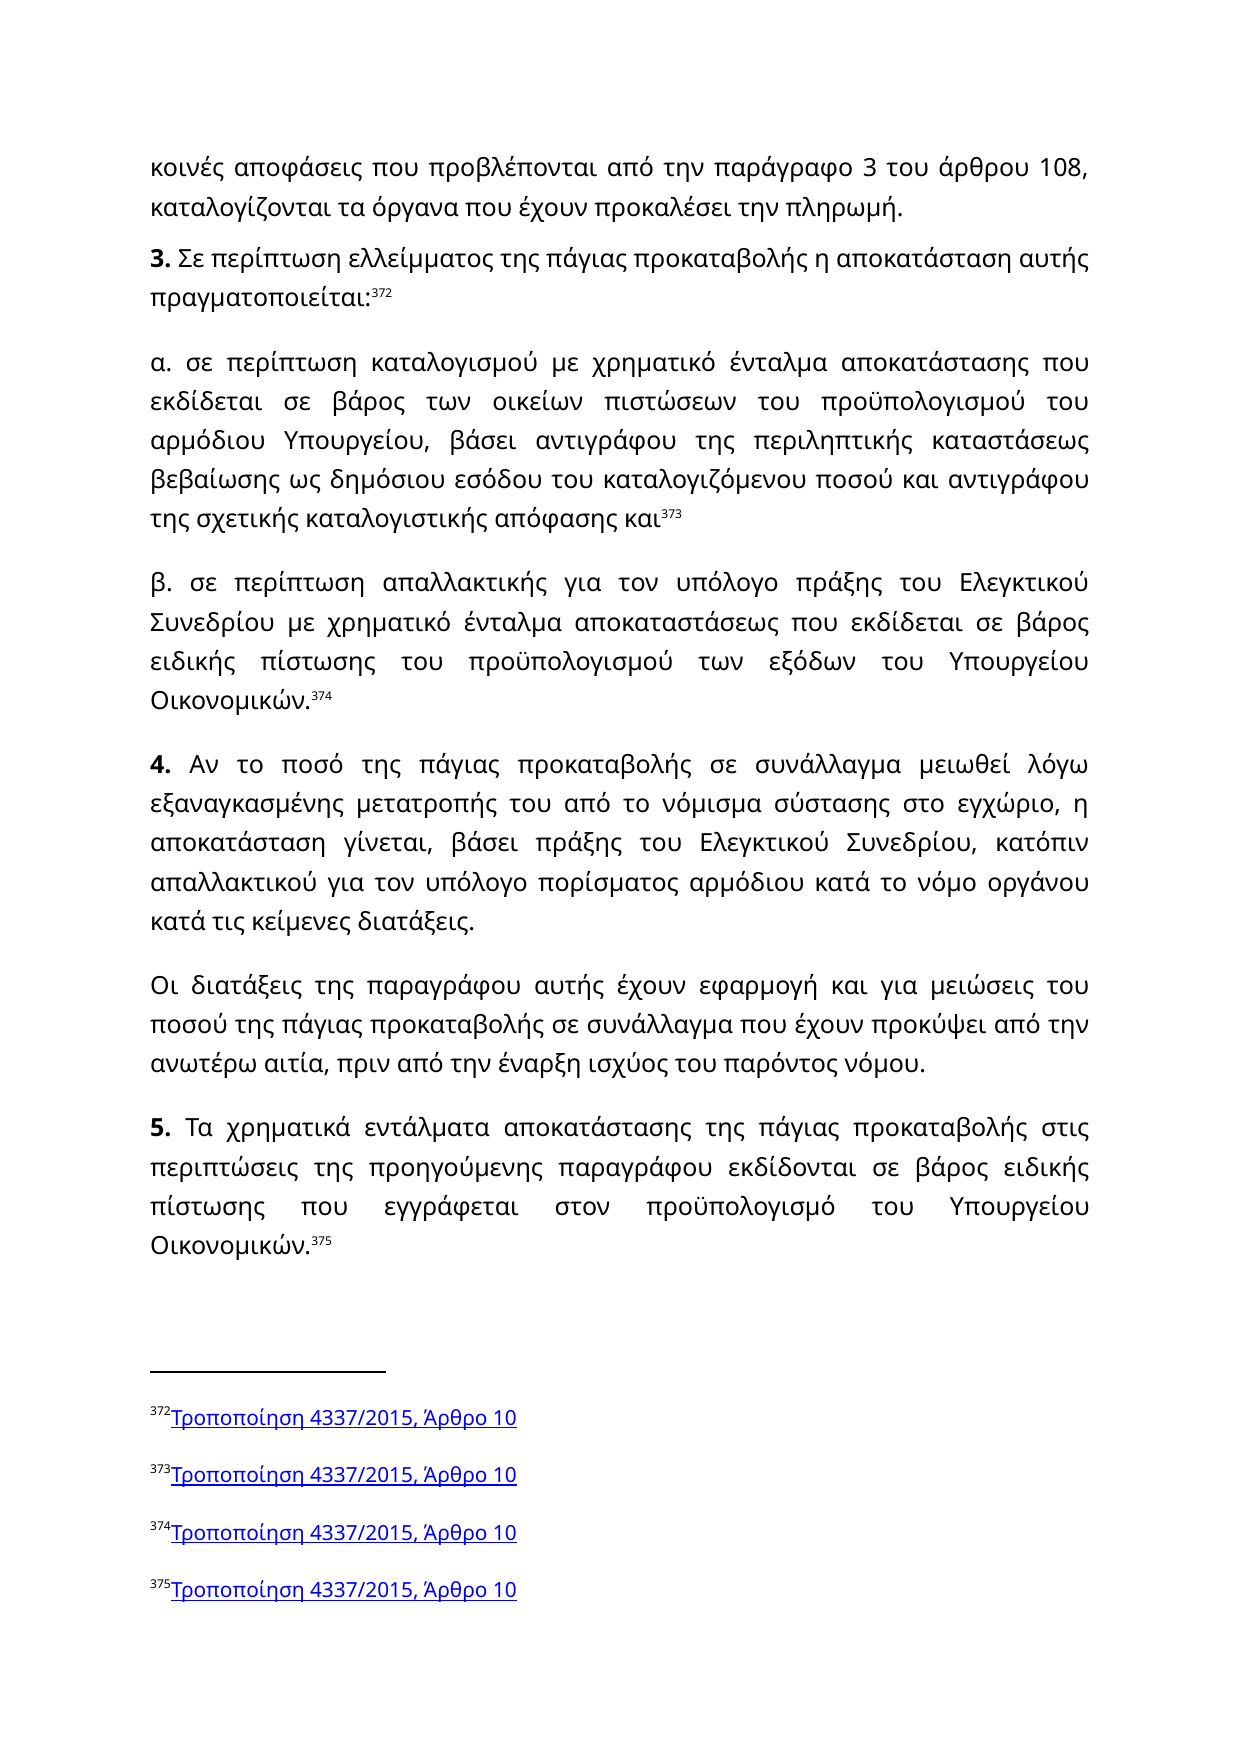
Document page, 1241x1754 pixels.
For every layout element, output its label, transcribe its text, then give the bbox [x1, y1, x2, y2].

text Τροποποίηση 4337/2015, Άρθρο 10 [150, 1576, 1090, 1604]
text κοινές αποφάσεις που προβλέπονται από την παράγραφο 3 του άρθρου 108, καταλογίζονται τα όργανα που έχουν προκαλέσει την πληρωμή. [150, 150, 1090, 223]
text 4. Αν το ποσό της πάγιας προκαταβολής σε συνάλλαγμα μειωθεί λόγω εξαναγκασμένης μετατροπής του από το νόμισμα σύστασης στο εγχώριο, η αποκατάσταση γίνεται, βάσει πράξης του Ελεγκτικού Συνεδρίου, κατόπιν απαλλακτικού για τον υπόλογο πορίσματος αρμόδιου κατά το νόμο οργάνου κατά τις κείμενες διατάξεις. [150, 747, 1090, 937]
text Τροποποίηση 4337/2015, Άρθρο 10 [150, 1518, 1090, 1546]
text Τροποποίηση 4337/2015, Άρθρο 10 [150, 1403, 1090, 1431]
text Οι διατάξεις της παραγράφου αυτής έχουν εφαρμογή και για μειώσεις του ποσού της πάγιας προκαταβολής σε συνάλλαγμα που έχουν προκύψει από την ανωτέρω αιτία, πριν από την έναρξη ισχύος του παρόντος νόμου. [150, 967, 1090, 1080]
text 5. Τα χρηματικά εντάλματα αποκατάστασης της πάγιας προκαταβολής στις περιπτώσεις της προηγούμενης παραγράφου εκδίδονται σε βάρος ειδικής πίστωσης που εγγράφεται στον προϋπολογισμό του Υπουργείου Οικονομικών. [150, 1110, 1090, 1262]
text Τροποποίηση 4337/2015, Άρθρο 10 [150, 1460, 1090, 1489]
text 3. Σε περίπτωση ελλείμματος της πάγιας προκαταβολής η αποκατάσταση αυτής πραγματοποιείται: [150, 241, 1090, 314]
text α. σε περίπτωση καταλογισμού με χρηματικό ένταλμα αποκατάστασης που εκδίδεται σε βάρος των οικείων πιστώσεων του προϋπολογισμού του αρμόδιου Υπουργείου, βάσει αντιγράφου της περιληπτικής καταστάσεως βεβαίωσης ως δημόσιου εσόδου του καταλογιζόμενου ποσού και αντιγράφου της σχετικής καταλογιστικής απόφασης και [150, 344, 1090, 535]
text β. σε περίπτωση απαλλακτικής για τον υπόλογο πράξης του Ελεγκτικού Συνεδρίου με χρηματικό ένταλμα αποκαταστάσεως που εκδίδεται σε βάρος ειδικής πίστωσης του προϋπολογισμού των εξόδων του Υπουργείου Οικονομικών. [150, 565, 1090, 717]
